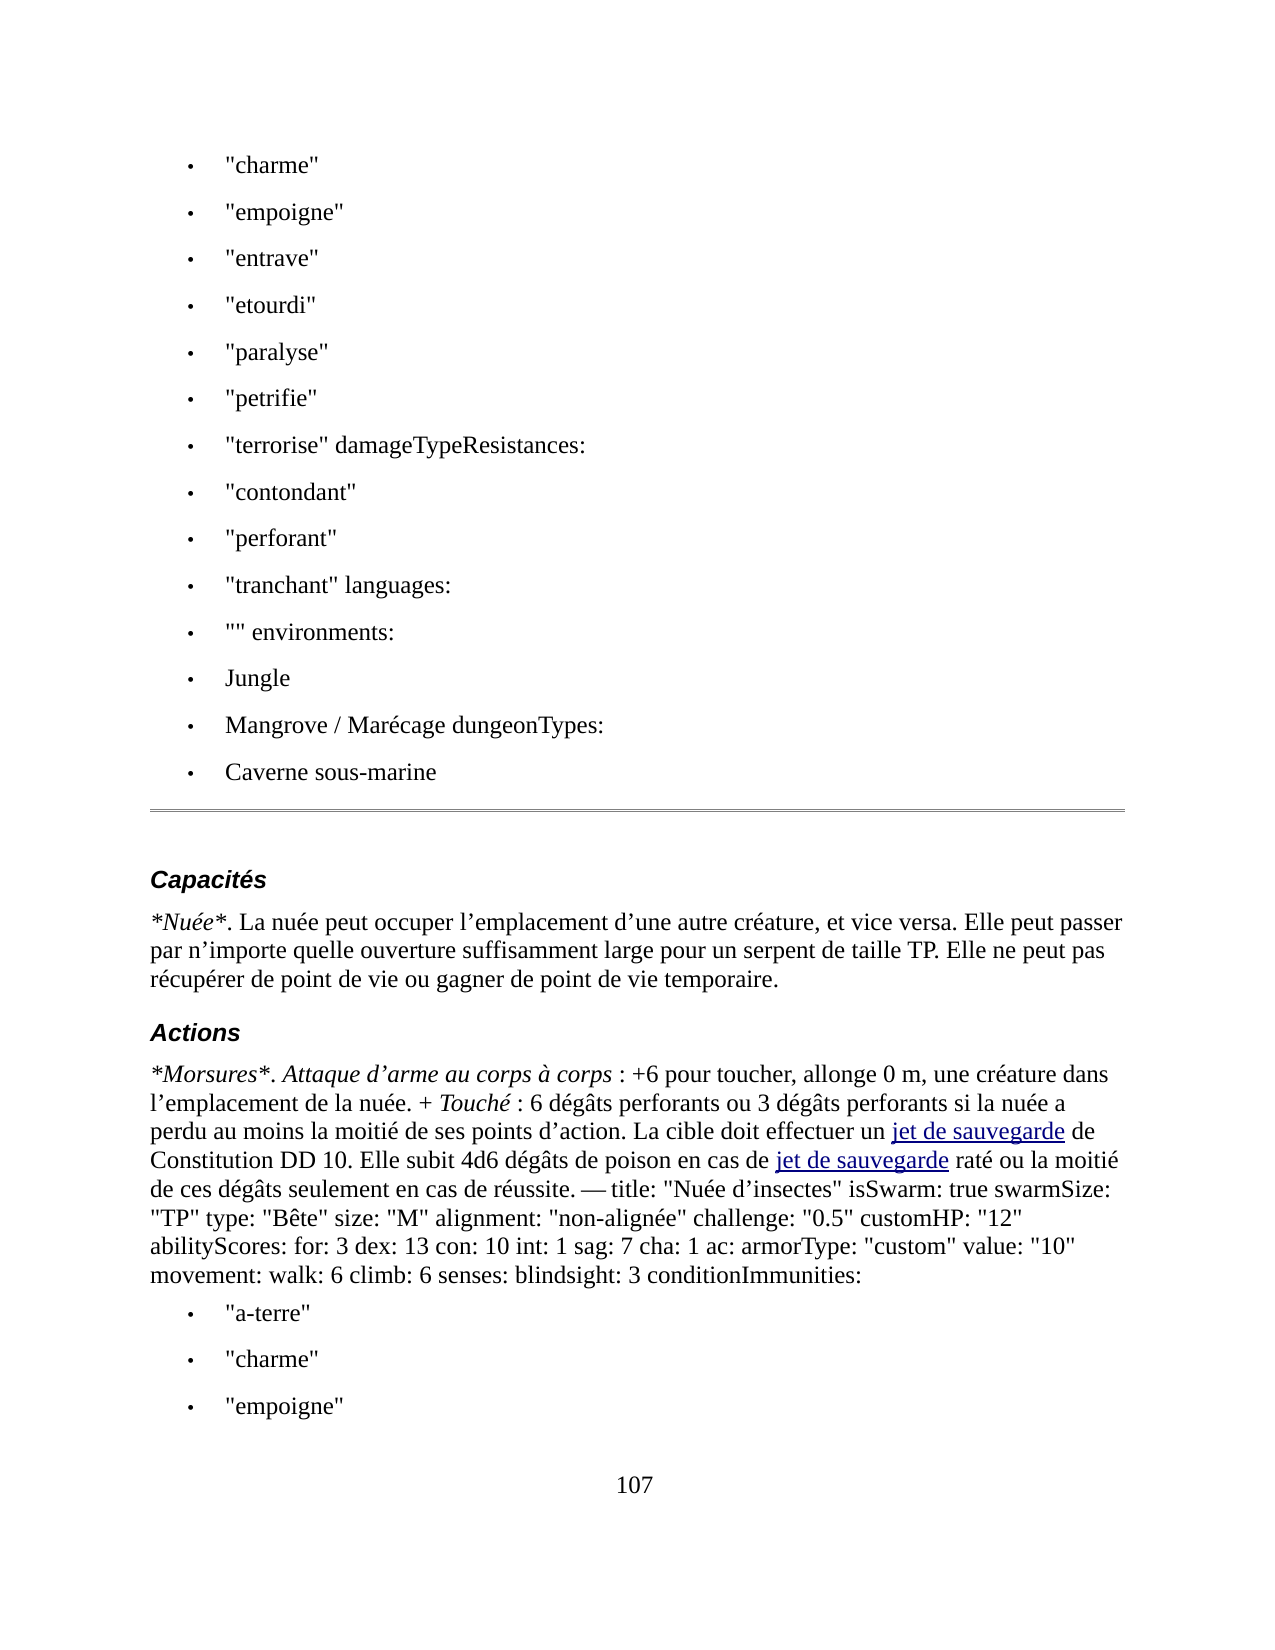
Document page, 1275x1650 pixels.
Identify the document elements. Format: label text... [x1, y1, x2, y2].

subtitle Capacités [150, 866, 1125, 894]
list Caverne sous-marine [187, 757, 1125, 785]
list "contondant" [187, 477, 1125, 505]
list "empoigne" [187, 1391, 1125, 1420]
list "perforant" [187, 523, 1125, 552]
list "paralyse" [187, 337, 1125, 365]
text *Morsures*. Attaque d’arme au corps à corps : +6 pour toucher, allonge 0 m, une créature dans l’emplacement de la nuée. + Touché : 6 dégâts perforants ou 3 dégâts perforants si la nuée a perdu au moins la moitié de ses points d’action. La cible doit effectuer un jet de sauvegarde de Constitution DD 10. Elle subit 4d6 dégâts de poison en cas de jet de sauvegarde raté ou la moitié de ces dégâts seulement en cas de réussite. — title: "Nuée d’insectes" isSwarm: true swarmSize: "TP" type: "Bête" size: "M" alignment: "non-alignée" challenge: "0.5" customHP: "12" abilityScores: for: 3 dex: 13 con: 10 int: 1 sag: 7 cha: 1 ac: armorType: "custom" value: "10" movement: walk: 6 climb: 6 senses: blindsight: 3 conditionImmunities: [150, 1059, 1125, 1289]
list "tranchant" languages: [187, 570, 1125, 599]
list "etourdi" [187, 290, 1125, 319]
list "empoigne" [187, 197, 1125, 225]
list "" environments: [187, 617, 1125, 645]
list "a-terre" [187, 1298, 1125, 1327]
list "petrifie" [187, 383, 1125, 412]
list "terrorise" damageTypeResistances: [187, 430, 1125, 459]
list "charme" [187, 1344, 1125, 1373]
subtitle Actions [150, 1018, 1125, 1046]
text *Nuée*. La nuée peut occuper l’emplacement d’une autre créature, et vice versa. Elle peut passer par n’importe quelle ouverture suffisamment large pour un serpent de taille TP. Elle ne peut pas récupérer de point de vie ou gagner de point de vie temporaire. [150, 907, 1125, 993]
list "entrave" [187, 243, 1125, 272]
list Jungle [187, 663, 1125, 692]
list Mangrove / Marécage dungeonTypes: [187, 710, 1125, 739]
list "charme" [187, 150, 1125, 179]
